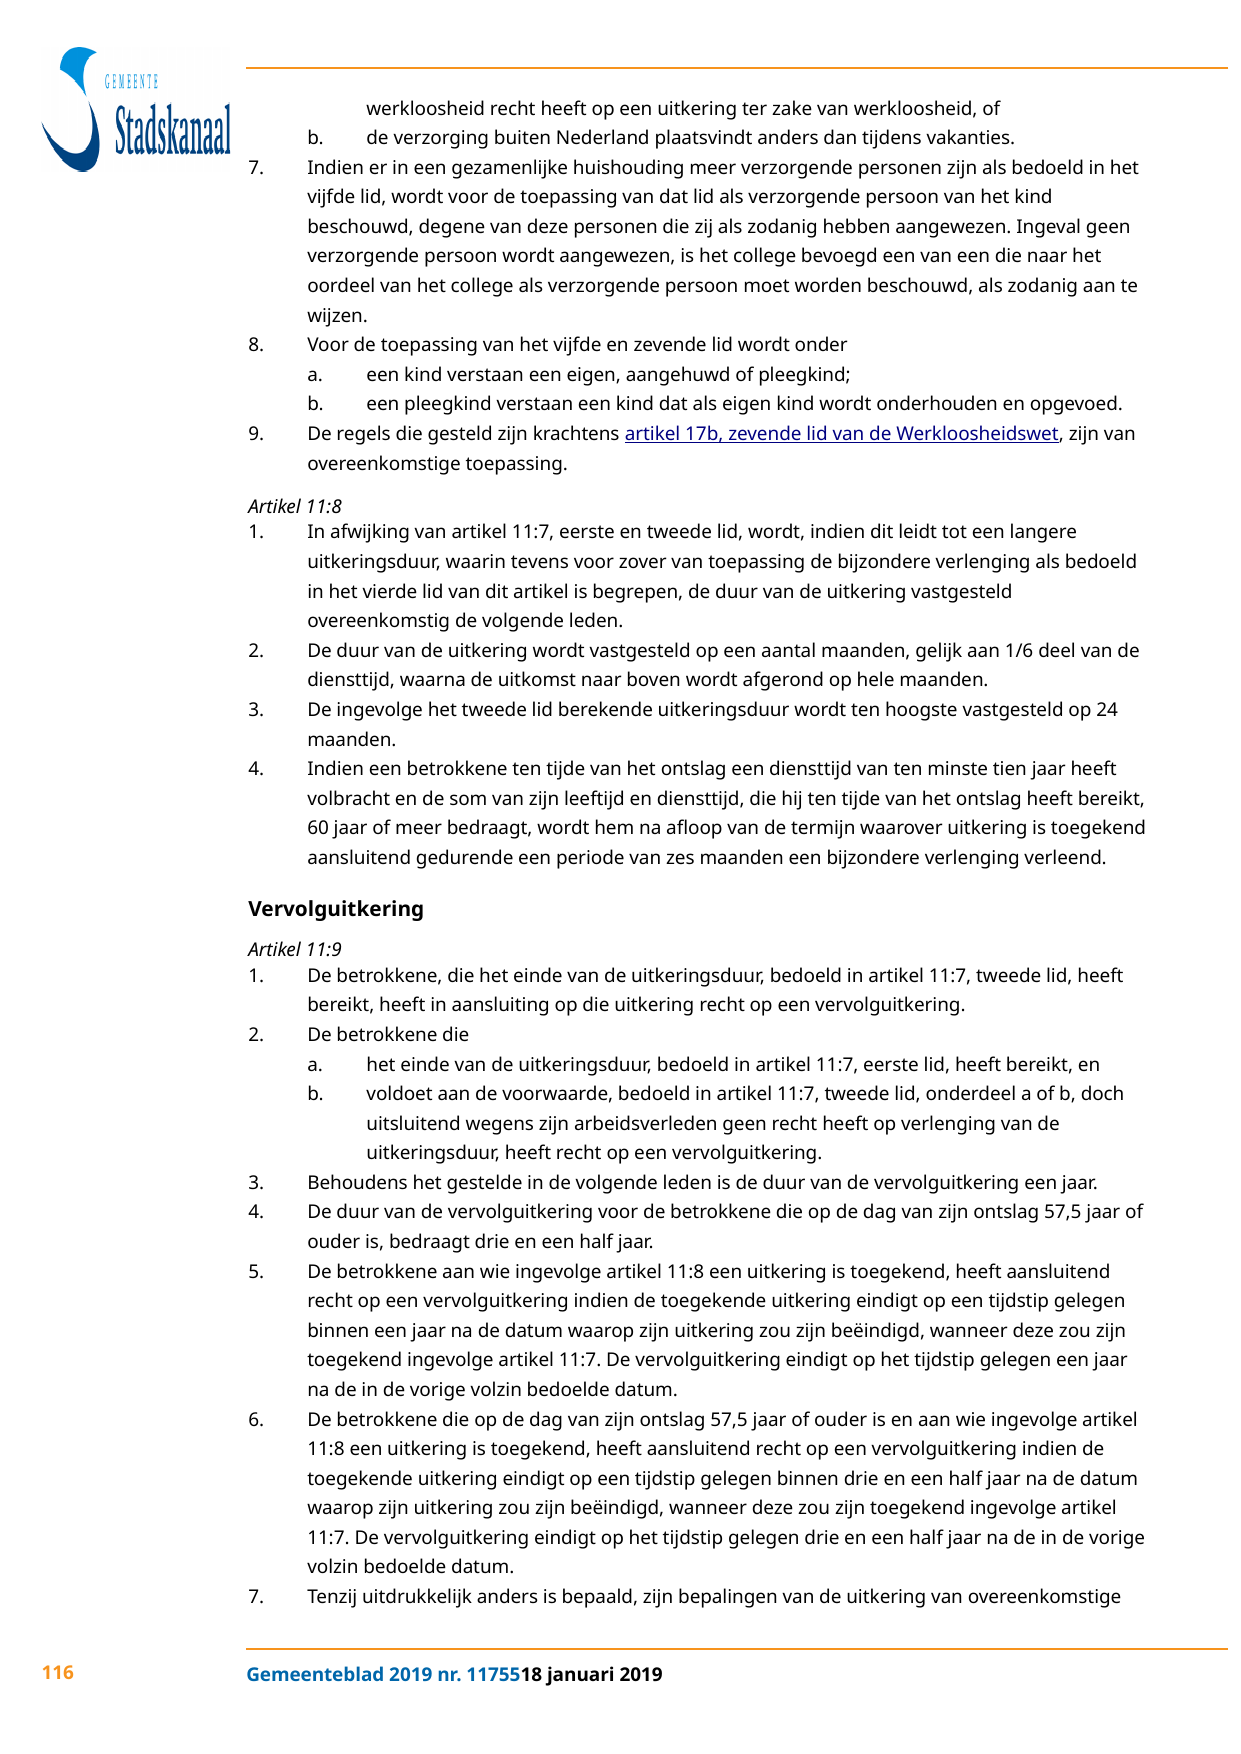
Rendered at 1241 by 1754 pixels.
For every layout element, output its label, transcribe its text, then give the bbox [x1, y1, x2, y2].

list werkloosheid recht heeft op een uitkering ter zake van werkloosheid, of [307, 95, 1152, 121]
list De regels die gesteld zijn krachtens artikel 17b, zevende lid van de Werkloosheidswet, zijn van overeenkomstige toepassing. [248, 420, 1152, 476]
list De duur van de vervolguitkering voor de betrokkene die op de dag van zijn ontslag 57,5 jaar of ouder is, bedraagt drie en een half jaar. [248, 1199, 1152, 1254]
list een pleegkind verstaan een kind dat als eigen kind wordt onderhouden en opgevoed. [307, 391, 1152, 416]
list In afwijking van artikel 11:7, eerste en tweede lid, wordt, indien dit leidt tot een langere uitkeringsduur, waarin tevens voor zover van toepassing de bijzondere verlenging als bedoeld in het vierde lid van dit artikel is begrepen, de duur van de uitkering vastgesteld overeenkomstig de volgende leden. [248, 519, 1152, 633]
list het einde van de uitkeringsduur, bedoeld in artikel 11:7, eerste lid, heeft bereikt, en [307, 1051, 1152, 1077]
text Vervolguitkering [248, 894, 1152, 923]
list voldoet aan de voorwaarde, bedoeld in artikel 11:7, tweede lid, onderdeel a of b, doch uitsluitend wegens zijn arbeidsverleden geen recht heeft op verlenging van de uitkeringsduur, heeft recht op een vervolguitkering. [307, 1080, 1152, 1165]
list de verzorging buiten Nederland plaatsvindt anders dan tijdens vakanties. [307, 124, 1152, 150]
list Tenzij uitdrukkelijk anders is bepaald, zijn bepalingen van de uitkering van overeenkomstige [248, 1583, 1152, 1609]
text Artikel 11:8 [248, 493, 1152, 519]
text Artikel 11:9 [248, 936, 1152, 962]
list Indien er in een gezamenlijke huishouding meer verzorgende personen zijn als bedoeld in het vijfde lid, wordt voor de toepassing van dat lid als verzorgende persoon van het kind beschouwd, degene van deze personen die zij als zodanig hebben aangewezen. Ingeval geen verzorgende persoon wordt aangewezen, is het college bevoegd een van een die naar het oordeel van het college als verzorgende persoon moet worden beschouwd, als zodanig aan te wijzen. [248, 154, 1152, 328]
list De ingevolge het tweede lid berekende uitkeringsduur wordt ten hoogste vastgesteld op 24 maanden. [248, 696, 1152, 751]
list De betrokkene, die het einde van de uitkeringsduur, bedoeld in artikel 11:7, tweede lid, heeft bereikt, heeft in aansluiting op die uitkering recht op een vervolguitkering. [248, 962, 1152, 1017]
list een kind verstaan een eigen, aangehuwd of pleegkind; [307, 361, 1152, 387]
list Indien een betrokkene ten tijde van het ontslag een diensttijd van ten minste tien jaar heeft volbracht en de som van zijn leeftijd en diensttijd, die hij ten tijde van het ontslag heeft bereikt, 60 jaar of meer bedraagt, wordt hem na afloop van de termijn waarover uitkering is toegekend aansluitend gedurende een periode van zes maanden een bijzondere verlenging verleend. [248, 755, 1152, 870]
list Behoudens het gestelde in de volgende leden is de duur van de vervolguitkering een jaar. [248, 1169, 1152, 1195]
list De betrokkene die [248, 1021, 1152, 1047]
list Voor de toepassing van het vijfde en zevende lid wordt onder [248, 331, 1152, 357]
list De betrokkene die op de dag van zijn ontslag 57,5 jaar of ouder is en aan wie ingevolge artikel 11:8 een uitkering is toegekend, heeft aansluitend recht op een vervolguitkering indien de toegekende uitkering eindigt op een tijdstip gelegen binnen drie en een half jaar na de datum waarop zijn uitkering zou zijn beëindigd, wanneer deze zou zijn toegekend ingevolge artikel 11:7. De vervolguitkering eindigt op het tijdstip gelegen drie en een half jaar na de in de vorige volzin bedoelde datum. [248, 1406, 1152, 1579]
picture [41, 47, 231, 172]
list De duur van de uitkering wordt vastgesteld op een aantal maanden, gelijk aan 1/6 deel van de diensttijd, waarna de uitkomst naar boven wordt afgerond op hele maanden. [248, 637, 1152, 692]
list De betrokkene aan wie ingevolge artikel 11:8 een uitkering is toegekend, heeft aansluitend recht op een vervolguitkering indien de toegekende uitkering eindigt op een tijdstip gelegen binnen een jaar na de datum waarop zijn uitkering zou zijn beëindigd, wanneer deze zou zijn toegekend ingevolge artikel 11:7. De vervolguitkering eindigt op het tijdstip gelegen een jaar na de in de vorige volzin bedoelde datum. [248, 1258, 1152, 1402]
